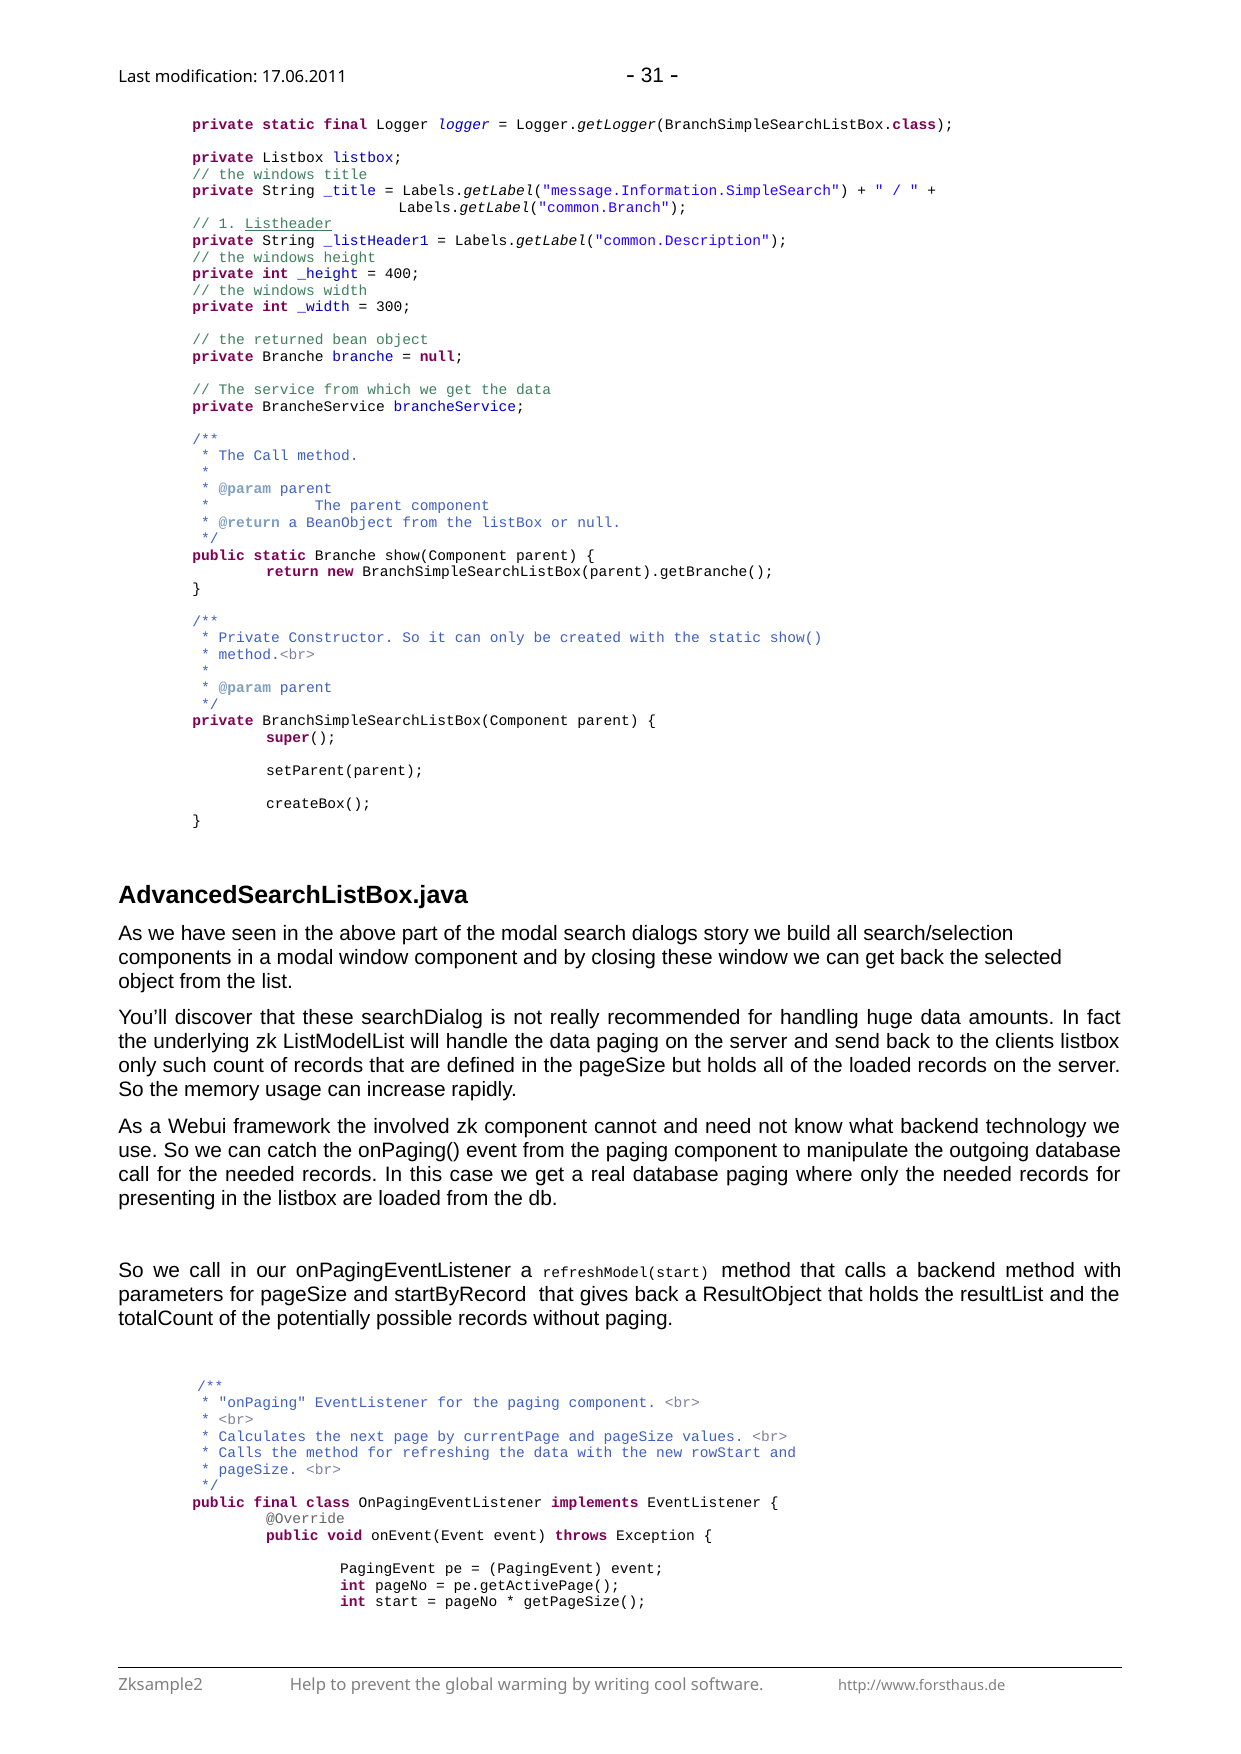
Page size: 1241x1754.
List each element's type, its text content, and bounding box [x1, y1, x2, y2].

text Labels.getLabel("common.Branch"); [118, 200, 1122, 217]
text int start = pageNo * getPageSize(); [118, 1594, 1122, 1611]
text createBox(); [118, 796, 1122, 813]
text private Listbox listbox; [118, 150, 1122, 167]
text /** [118, 432, 1122, 448]
text AdvancedSearchListBox.java [118, 879, 1122, 908]
text */ [118, 531, 1122, 548]
text As we have seen in the above part of the modal search dialogs story we build all search/selection components in a modal window component and by closing these window we can get back the selected object from the list. [118, 921, 1122, 993]
text /** [118, 1379, 1122, 1396]
text * The Call method. [118, 448, 1122, 465]
text private String _title = Labels.getLabel("message.Information.SimpleSearch") + " / " + [118, 183, 1122, 200]
text */ [118, 697, 1122, 713]
text // 1. Listheader [118, 217, 1122, 233]
text * <br> [118, 1412, 1122, 1429]
text public final class OnPagingEventListener implements EventListener { [118, 1495, 1122, 1512]
text // the windows title [118, 167, 1122, 183]
text * @param parent [118, 680, 1122, 697]
text } [118, 581, 1122, 598]
text setParent(parent); [118, 763, 1122, 780]
text * [118, 465, 1122, 482]
text * [118, 664, 1122, 680]
text private Branche branche = null; [118, 349, 1122, 366]
text So we call in our onPagingEventListener a refreshModel(start) method that calls a backend method with parameters for pageSize and startByRecord that gives back a ResultObject that holds the resultList and the totalCount of the potentially possible records without paging. [118, 1258, 1122, 1330]
text private BranchSimpleSearchListBox(Component parent) { [118, 713, 1122, 730]
text private int _width = 300; [118, 299, 1122, 316]
text As a Webui framework the involved zk component cannot and need not know what backend technology we use. So we can catch the onPaging() event from the paging component to manipulate the outgoing database call for the needed records. In this case we get a real database paging where only the needed records for presenting in the listbox are loaded from the db. [118, 1113, 1122, 1209]
text } [118, 813, 1122, 829]
text public static Branche show(Component parent) { [118, 548, 1122, 564]
text @Override [118, 1512, 1122, 1528]
text You’ll discover that these searchDialog is not really recommended for handling huge data amounts. In fact the underlying zk ListModelList will handle the data paging on the server and send back to the clients listbox only such count of records that are defined in the pageSize but holds all of the loaded records on the server. So the memory usage can increase rapidly. [118, 1005, 1122, 1101]
text private static final Logger logger = Logger.getLogger(BranchSimpleSearchListBox.class); [118, 117, 1122, 134]
text */ [118, 1478, 1122, 1495]
text private BrancheService brancheService; [118, 399, 1122, 415]
text * @param parent [118, 482, 1122, 498]
text int pageNo = pe.getActivePage(); [118, 1578, 1122, 1594]
text // the windows width [118, 283, 1122, 299]
text public void onEvent(Event event) throws Exception { [118, 1528, 1122, 1545]
text * Private Constructor. So it can only be created with the static show() [118, 631, 1122, 647]
text // The service from which we get the data [118, 382, 1122, 399]
text private int _height = 400; [118, 266, 1122, 283]
text * The parent component [118, 498, 1122, 515]
text * "onPaging" EventListener for the paging component. <br> [118, 1396, 1122, 1412]
text private String _listHeader1 = Labels.getLabel("common.Description"); [118, 233, 1122, 250]
text * pageSize. <br> [118, 1462, 1122, 1478]
text * Calls the method for refreshing the data with the new rowStart and [118, 1445, 1122, 1462]
text * @return a BeanObject from the listBox or null. [118, 515, 1122, 531]
text * method.<br> [118, 647, 1122, 664]
text // the windows height [118, 250, 1122, 266]
text * Calculates the next page by currentPage and pageSize values. <br> [118, 1429, 1122, 1445]
text PagingEvent pe = (PagingEvent) event; [118, 1561, 1122, 1578]
text return new BranchSimpleSearchListBox(parent).getBranche(); [118, 564, 1122, 581]
text super(); [118, 730, 1122, 747]
text /** [118, 614, 1122, 631]
text // the returned bean object [118, 333, 1122, 349]
